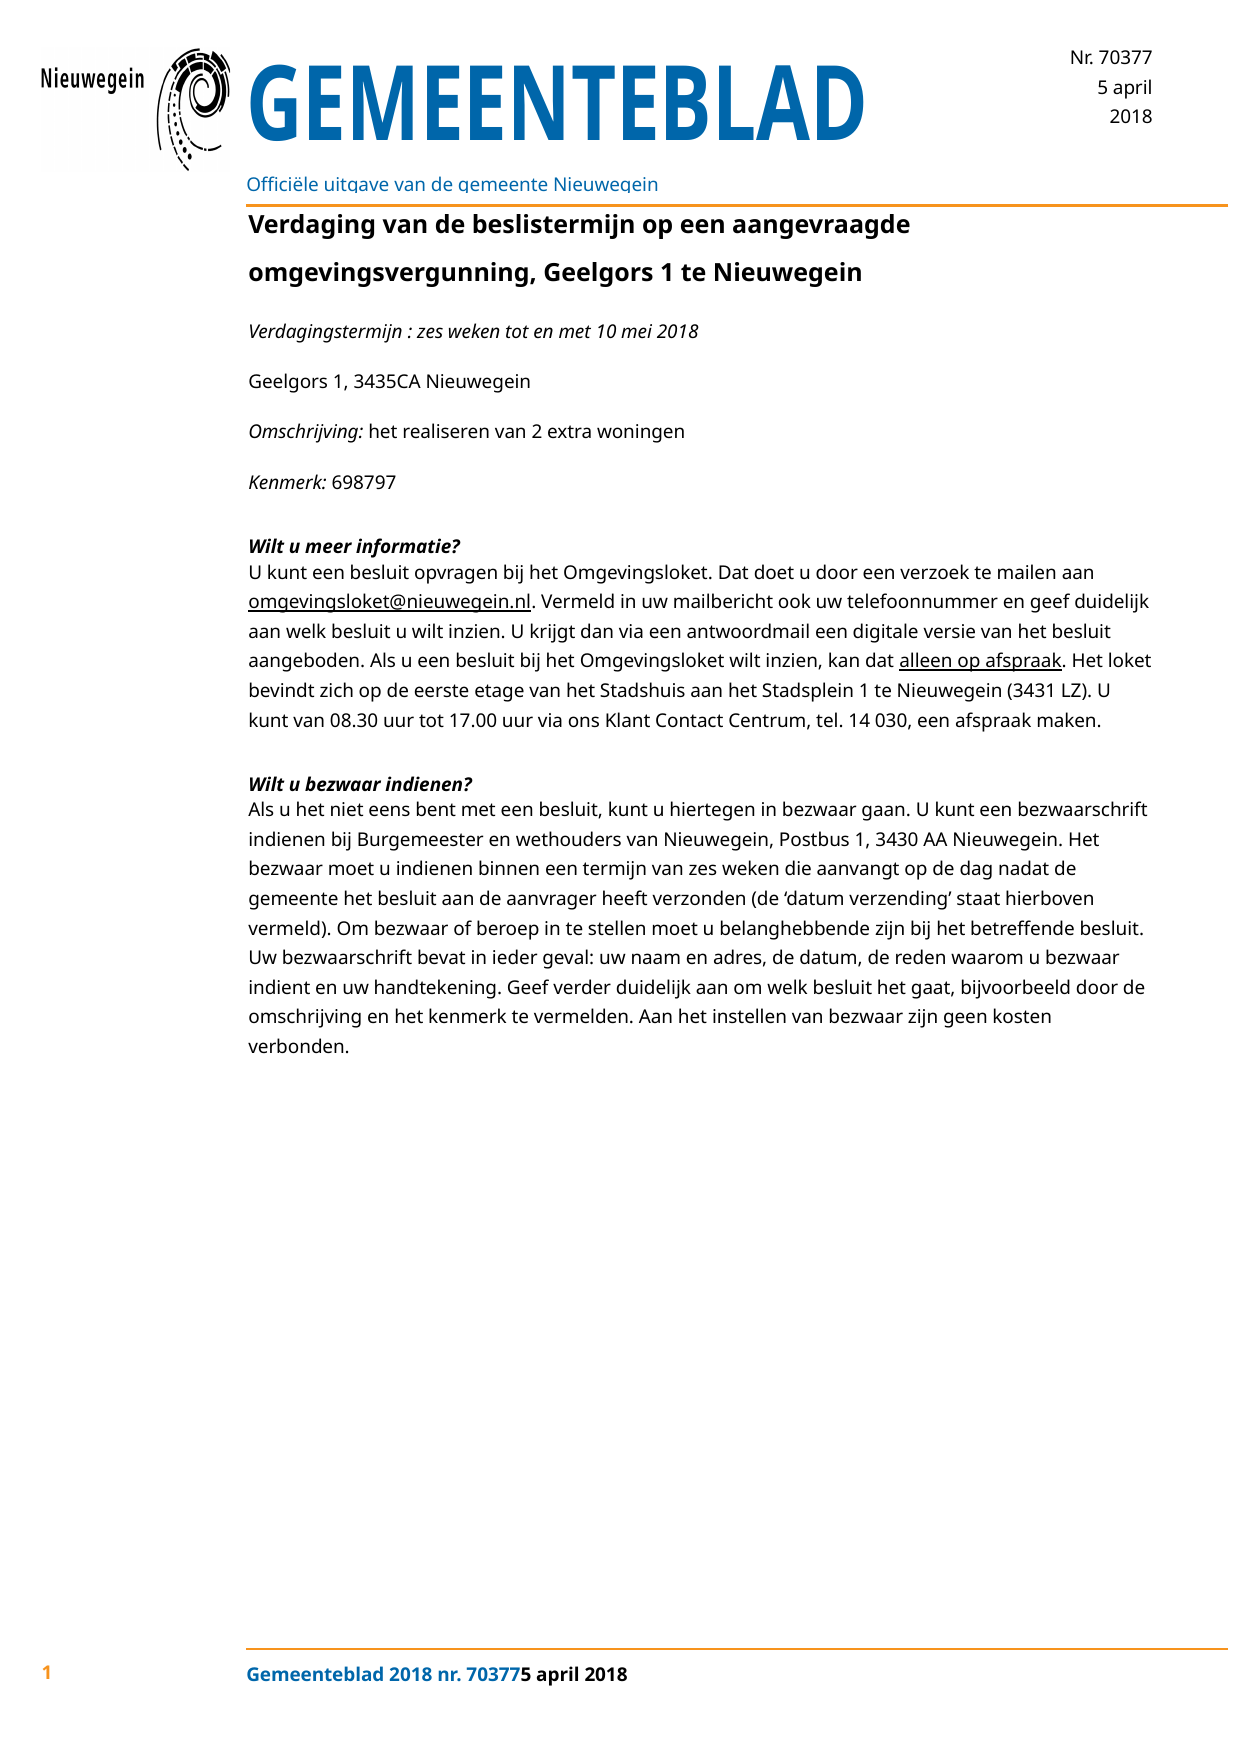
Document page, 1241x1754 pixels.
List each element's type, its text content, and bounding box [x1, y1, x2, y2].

text Verdagingstermijn : zes weken tot en met 10 mei 2018 [248, 318, 1152, 344]
text Verdaging van de beslistermijn op een aangevraagde omgevingsvergunning, Geelgors 1 te Nieuwegein [248, 207, 1152, 288]
text Wilt u meer informatie? [248, 533, 1152, 559]
text Omschrijving: het realiseren van 2 extra woningen [248, 419, 1152, 444]
text Als u het niet eens bent met een besluit, kunt u hiertegen in bezwaar gaan. U kunt een bezwaarschrift indienen bij Burgemeester en wethouders van Nieuwegein, Postbus 1, 3430 AA Nieuwegein. Het bezwaar moet u indienen binnen een termijn van zes weken die aanvangt op de dag nadat de gemeente het besluit aan de aanvrager heeft verzonden (de ‘datum verzending’ staat hierboven vermeld). Om bezwaar of beroep in te stellen moet u belanghebbende zijn bij het betreffende besluit. Uw bezwaarschrift bevat in ieder geval: uw naam en adres, de datum, de reden waarom u bezwaar indient en uw handtekening. Geef verder duidelijk aan om welk besluit het gaat, bijvoorbeeld door de omschrijving en het kenmerk te vermelden. Aan het instellen van bezwaar zijn geen kosten verbonden. [248, 796, 1152, 1059]
text Geelgors 1, 3435CA Nieuwegein [248, 368, 1152, 394]
picture [41, 47, 231, 172]
text Wilt u bezwaar indienen? [248, 771, 1152, 796]
text Kenmerk: 698797 [248, 469, 1152, 495]
text U kunt een besluit opvragen bij het Omgevingsloket. Dat doet u door een verzoek te mailen aan omgevingsloket@nieuwegein.nl. Vermeld in uw mailbericht ook uw telefoonnummer en geef duidelijk aan welk besluit u wilt inzien. U krijgt dan via een antwoordmail een digitale versie van het besluit aangeboden. Als u een besluit bij het Omgevingsloket wilt inzien, kan dat alleen op afspraak. Het loket bevindt zich op de eerste etage van het Stadshuis aan het Stadsplein 1 te Nieuwegein (3431 LZ). U kunt van 08.30 uur tot 17.00 uur via ons Klant Contact Centrum, tel. 14 030, een afspraak maken. [248, 559, 1152, 732]
